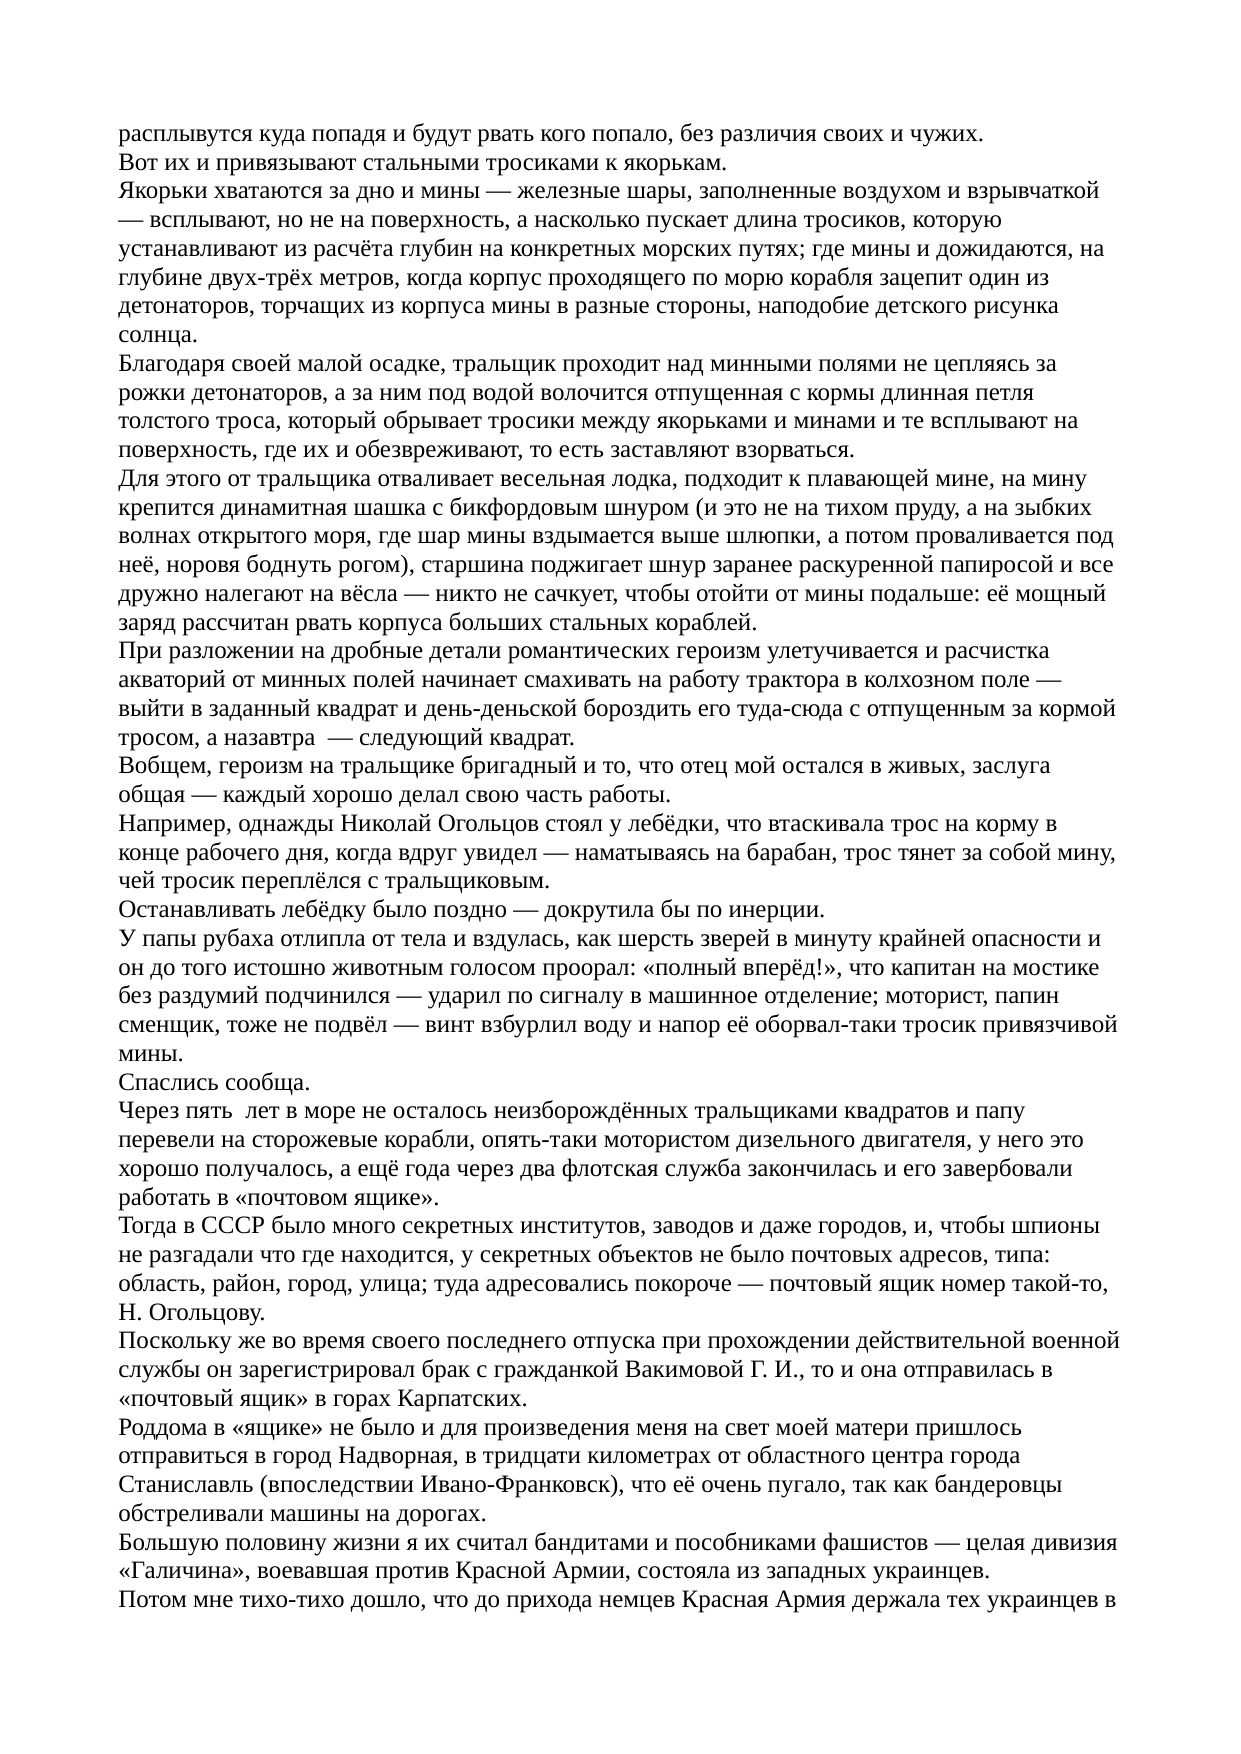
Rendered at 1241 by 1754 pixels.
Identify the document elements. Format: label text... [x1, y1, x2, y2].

text Например, однажды Николай Огольцов стоял у лебёдки, что втаскивала трос на корму в конце рабочего дня, когда вдруг увидел — наматываясь на барабан, трос тянет за собой мину, чей тросик переплёлся с тральщиковым. [118, 808, 1122, 894]
text Роддома в «ящике» не было и для произведения меня на свет моей матери пришлось отправиться в город Надворная, в тридцати километрах от областного центра города Станиславль (впоследствии Ивано-Франковск), что её очень пугало, так как бандеровцы обстреливали машины на дорогах. [118, 1412, 1122, 1527]
text Через пять лет в море не осталось неизборождённых тральщиками квадратов и папу перевели на сторожевые корабли, опять-таки мотористом дизельного двигателя, у него это хорошо получалось, а ещё года через два флотская служба закончилась и его завербовали работать в «почтовом ящике». [118, 1096, 1122, 1211]
text Тогда в СССР было много секретных институтов, заводов и даже городов, и, чтобы шпионы не разгадали что где находится, у секретных объектов не было почтовых адресов, типа: область, район, город, улица; туда адресовались покороче — почтовый ящик номер такой-то, Н. Огольцову. [118, 1211, 1122, 1326]
text Спаслись сообща. [118, 1067, 1122, 1096]
text Поскольку же во время своего последнего отпуска при прохождении действительной военной службы он зарегистрировал брак с гражданкой Вакимовой Г. И., то и она отправилась в «почтовый ящик» в горах Карпатских. [118, 1326, 1122, 1412]
text Большую половину жизни я их считал бандитами и пособниками фашистов — целая дивизия «Галичина», воевавшая против Красной Армии, состояла из западных украинцев. [118, 1527, 1122, 1584]
text Потом мне тихо-тихо дошло, что до прихода немцев Красная Армия держала тех украинцев в [118, 1584, 1122, 1613]
text Вот их и привязывают стальными тросиками к якорькам. [118, 147, 1122, 176]
text У папы рубаха отлипла от тела и вздулась, как шерсть зверей в минуту крайней опасности и он до того истошно животным голосом проорал: «полный вперёд!», что капитан на мостике без раздумий подчинился — ударил по сигналу в машинное отделение; моторист, папин сменщик, тоже не подвёл — винт взбурлил воду и напор её оборвал-таки тросик привязчивой мины. [118, 923, 1122, 1067]
text Якорьки хватаются за дно и мины — железные шары, заполненные воздухом и взрывчаткой — всплывают, но не на поверхность, а насколько пускает длина тросиков, которую устанавливают из расчёта глубин на конкретных морских путях; где мины и дожидаются, на глубине двух-трёх метров, когда корпус проходящего по морю корабля зацепит один из детонаторов, торчащих из корпуса мины в разные стороны, наподобие детского рисунка солнца. [118, 176, 1122, 348]
text Благодаря своей малой осадке, тральщик проходит над минными полями не цепляясь за рожки детонаторов, а за ним под водой волочится отпущенная с кормы длинная петля толстого троса, который обрывает тросики между якорьками и минами и те всплывают на поверхность, где их и обезвреживают, то есть заставляют взорваться. [118, 348, 1122, 463]
text Останавливать лебёдку было поздно — докрутила бы по инерции. [118, 894, 1122, 923]
text Для этого от тральщика отваливает весельная лодка, подходит к плавающей мине, на мину крепится динамитная шашка с бикфордовым шнуром (и это не на тихом пруду, а на зыбких волнах открытого моря, где шар мины вздымается выше шлюпки, а потом проваливается под неё, норовя боднуть рогом), старшина поджигает шнур заранее раскуренной папиросой и все дружно налегают на вёсла — никто не сачкует, чтобы отойти от мины подальше: её мощный заряд рассчитан рвать корпуса больших стальных кораблей. [118, 463, 1122, 636]
text При разложении на дробные детали романтических героизм улетучивается и расчистка акваторий от минных полей начинает смахивать на работу трактора в колхозном поле — выйти в заданный квадрат и день-деньской бороздить его туда-сюда с отпущенным за кормой тросом, а назавтра — следующий квадрат. [118, 636, 1122, 751]
text Вобщем, героизм на тральщике бригадный и то, что отец мой остался в живых, заслуга общая — каждый хорошо делал свою часть работы. [118, 751, 1122, 808]
text расплывутся куда попадя и будут рвать кого попало, без различия своих и чужих. [118, 118, 1122, 147]
